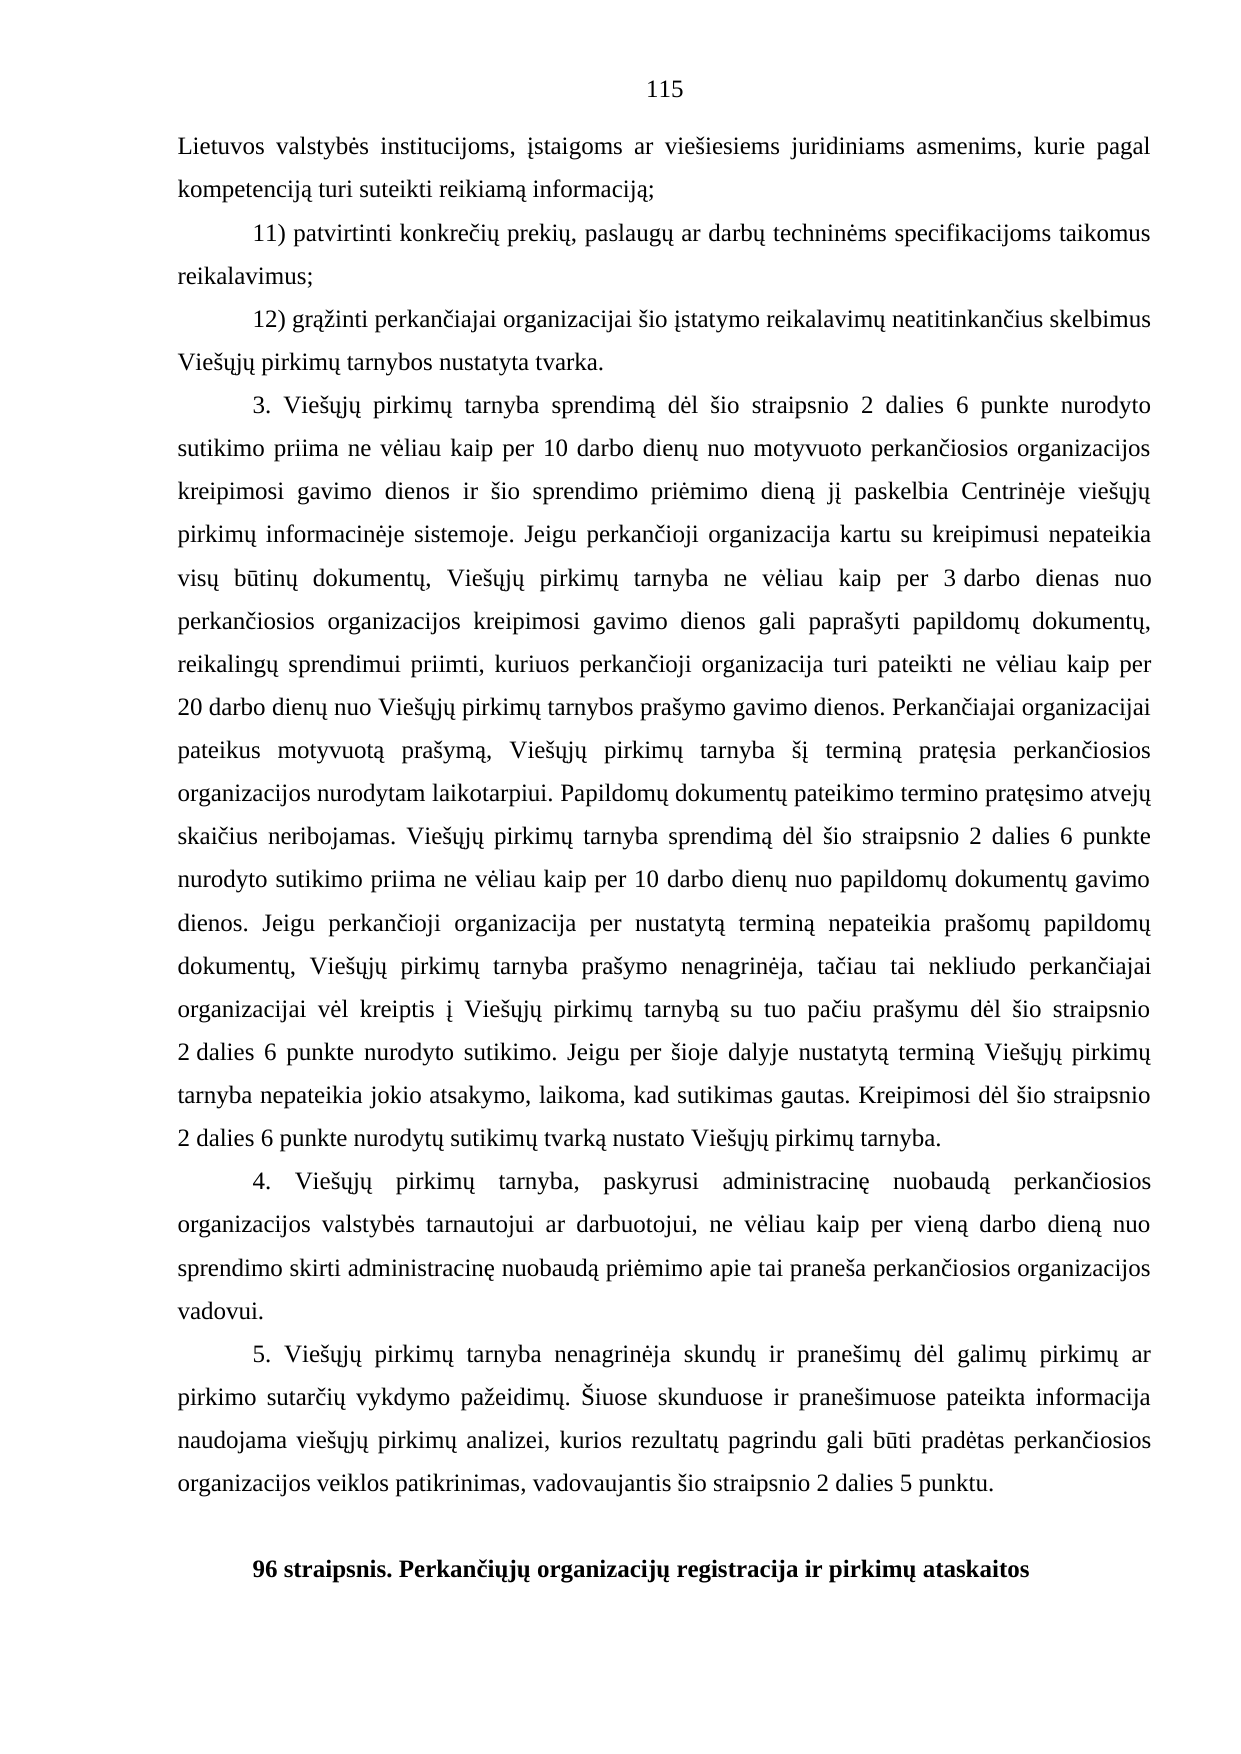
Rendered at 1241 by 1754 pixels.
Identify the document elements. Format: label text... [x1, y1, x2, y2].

text 11) patvirtinti konkrečių prekių, paslaugų ar darbų techninėms specifikacijoms taikomus reikalavimus; [177, 218, 1152, 289]
text 4. Viešųjų pirkimų tarnyba, paskyrusi administracinę nuobaudą perkančiosios organizacijos valstybės tarnautojui ar darbuotojui, ne vėliau kaip per vieną darbo dieną nuo sprendimo skirti administracinę nuobaudą priėmimo apie tai praneša perkančiosios organizacijos vadovui. [177, 1166, 1152, 1324]
text 12) grąžinti perkančiajai organizacijai šio įstatymo reikalavimų neatitinkančius skelbimus Viešųjų pirkimų tarnybos nustatyta tvarka. [177, 304, 1152, 376]
text Lietuvos valstybės institucijoms, įstaigoms ar viešiesiems juridiniams asmenims, kurie pagal kompetenciją turi suteikti reikiamą informaciją; [177, 131, 1152, 203]
text 96 straipsnis. Perkančiųjų organizacijų registracija ir pirkimų ataskaitos [177, 1554, 1152, 1583]
text 3. Viešųjų pirkimų tarnyba sprendimą dėl šio straipsnio 2 dalies 6 punkte nurodyto sutikimo priima ne vėliau kaip per 10 darbo dienų nuo motyvuoto perkančiosios organizacijos kreipimosi gavimo dienos ir šio sprendimo priėmimo dieną jį paskelbia Centrinėje viešųjų pirkimų informacinėje sistemoje. Jeigu perkančioji organizacija kartu su kreipimusi nepateikia visų būtinų dokumentų, Viešųjų pirkimų tarnyba ne vėliau kaip per 3 darbo dienas nuo perkančiosios organizacijos kreipimosi gavimo dienos gali paprašyti papildomų dokumentų, reikalingų sprendimui priimti, kuriuos perkančioji organizacija turi pateikti ne vėliau kaip per 20 darbo dienų nuo Viešųjų pirkimų tarnybos prašymo gavimo dienos. Perkančiajai organizacijai pateikus motyvuotą prašymą, Viešųjų pirkimų tarnyba šį terminą pratęsia perkančiosios organizacijos nurodytam laikotarpiui. Papildomų dokumentų pateikimo termino pratęsimo atvejų skaičius neribojamas. Viešųjų pirkimų tarnyba sprendimą dėl šio straipsnio 2 dalies 6 punkte nurodyto sutikimo priima ne vėliau kaip per 10 darbo dienų nuo papildomų dokumentų gavimo dienos. Jeigu perkančioji organizacija per nustatytą terminą nepateikia prašomų papildomų dokumentų, Viešųjų pirkimų tarnyba prašymo nenagrinėja, tačiau tai nekliudo perkančiajai organizacijai vėl kreiptis į Viešųjų pirkimų tarnybą su tuo pačiu prašymu dėl šio straipsnio 2 dalies 6 punkte nurodyto sutikimo. Jeigu per šioje dalyje nustatytą terminą Viešųjų pirkimų tarnyba nepateikia jokio atsakymo, laikoma, kad sutikimas gautas. Kreipimosi dėl šio straipsnio 2 dalies 6 punkte nurodytų sutikimų tvarką nustato Viešųjų pirkimų tarnyba. [177, 390, 1152, 1152]
text 5. Viešųjų pirkimų tarnyba nenagrinėja skundų ir pranešimų dėl galimų pirkimų ar pirkimo sutarčių vykdymo pažeidimų. Šiuose skunduose ir pranešimuose pateikta informacija naudojama viešųjų pirkimų analizei, kurios rezultatų pagrindu gali būti pradėtas perkančiosios organizacijos veiklos patikrinimas, vadovaujantis šio straipsnio 2 dalies 5 punktu. [177, 1339, 1152, 1497]
